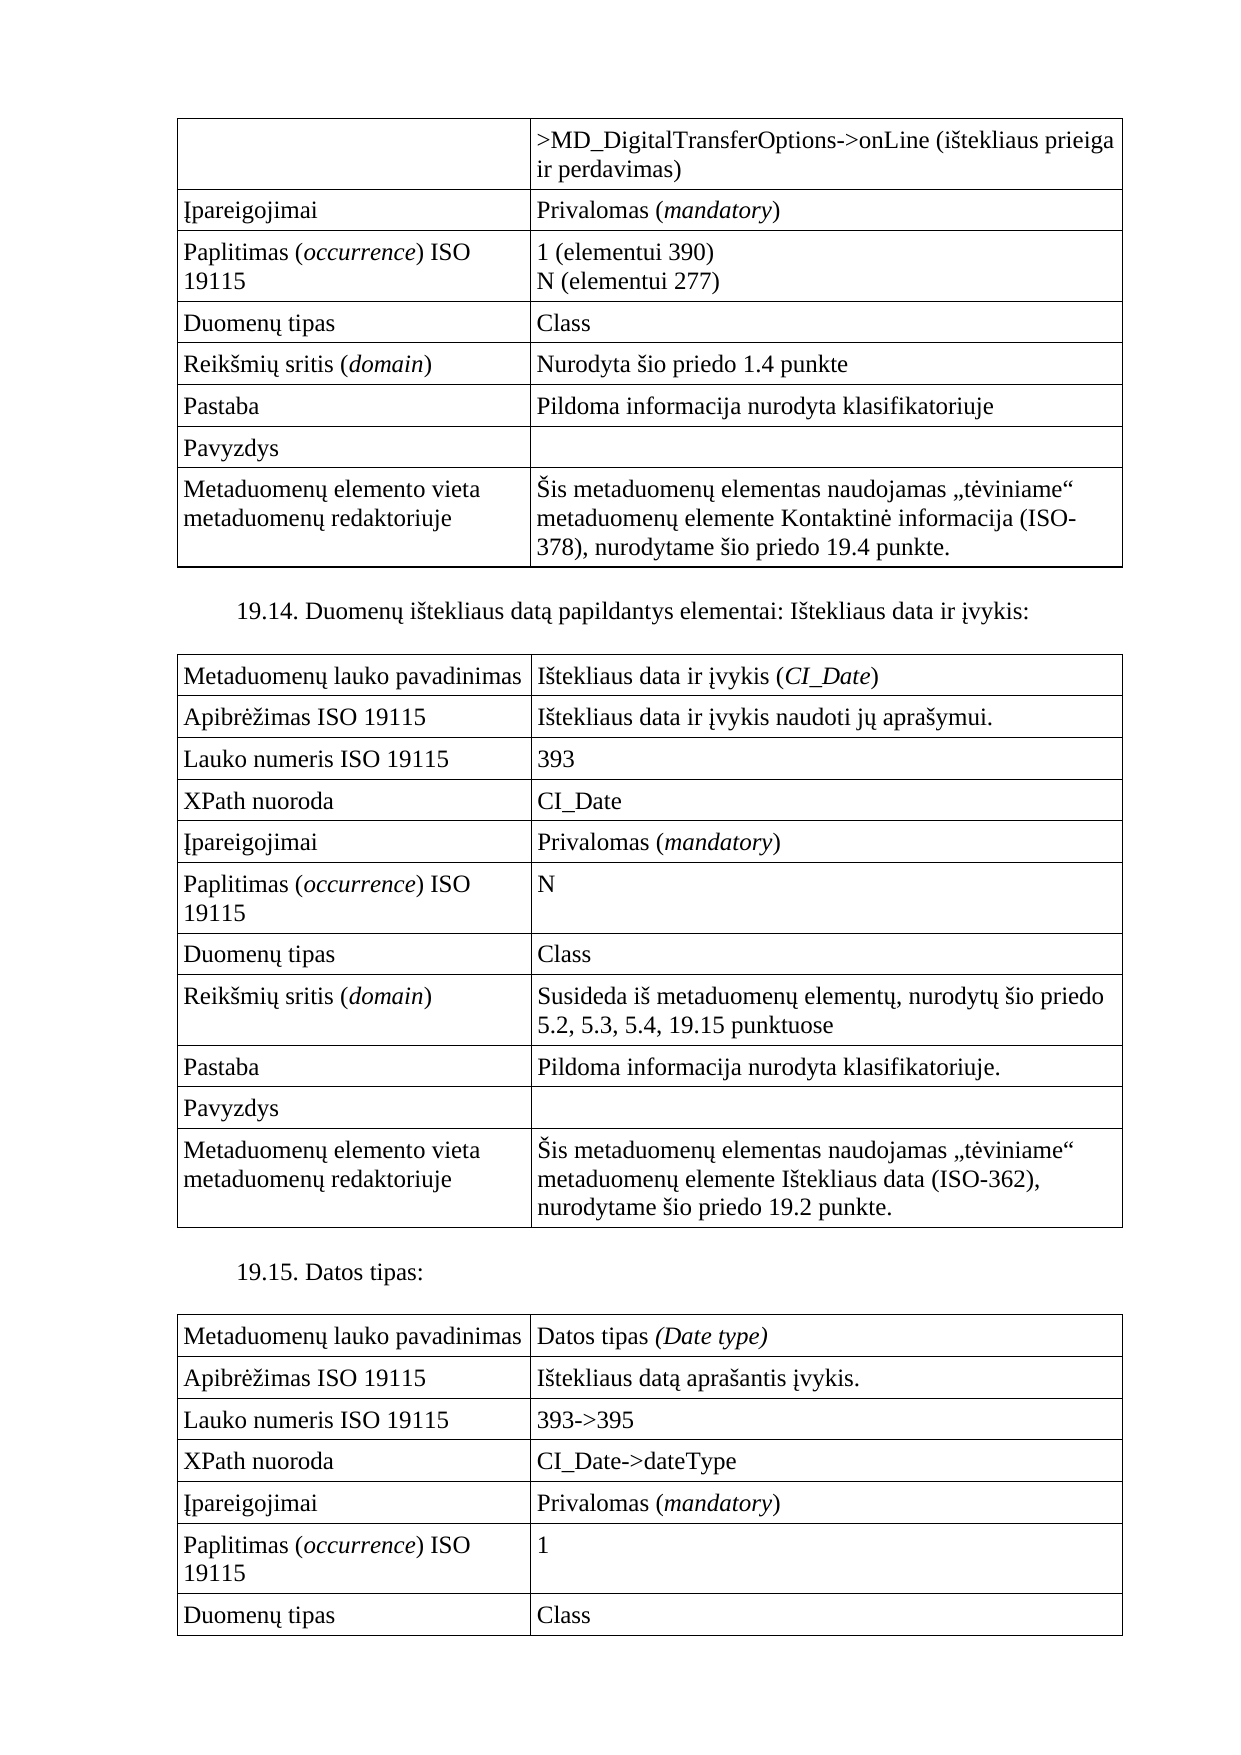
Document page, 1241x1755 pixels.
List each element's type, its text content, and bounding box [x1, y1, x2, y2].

table_cell Reikšmių sritis (domain) [178, 343, 530, 384]
table_cell Class [532, 934, 1122, 974]
text 19.15. Datos tipas: [177, 1257, 1122, 1286]
table_cell Privalomas (mandatory) [532, 821, 1122, 862]
table_header Ištekliaus data ir įvykis (CI_Date) [532, 655, 1122, 695]
table_cell Lauko numeris ISO 19115 [178, 1399, 530, 1439]
table_cell Nurodyta šio priedo 1.4 punkte [531, 343, 1122, 384]
table_cell 393 [532, 738, 1122, 779]
table_cell Paplitimas (occurrence) ISO 19115 [178, 1524, 530, 1593]
table_cell Privalomas (mandatory) [531, 190, 1122, 230]
table_cell Paplitimas (occurrence) ISO 19115 [178, 231, 530, 301]
table_cell XPath nuoroda [178, 780, 531, 820]
table_cell CI_Date [532, 780, 1122, 820]
table_cell Duomenų tipas [178, 934, 531, 974]
table_cell 1 [531, 1524, 1122, 1593]
table_cell Ištekliaus datą aprašantis įvykis. [531, 1357, 1122, 1398]
table_cell Duomenų tipas [178, 302, 530, 342]
table_cell [532, 1087, 1122, 1128]
table_cell Duomenų tipas [178, 1594, 530, 1635]
table_cell [531, 427, 1122, 467]
table_cell Pastaba [178, 385, 530, 426]
table_cell Susideda iš metaduomenų elementų, nurodytų šio priedo 5.2, 5.3, 5.4, 19.15 punktuose [532, 975, 1122, 1044]
text 19.14. Duomenų ištekliaus datą papildantys elementai: Ištekliaus data ir įvykis: [177, 596, 1122, 625]
table_header Datos tipas (Date type) [531, 1315, 1122, 1356]
table_header Metaduomenų lauko pavadinimas [178, 655, 531, 695]
table_cell N [532, 863, 1122, 932]
table_cell Įpareigojimai [178, 190, 530, 230]
table_cell Įpareigojimai [178, 1482, 530, 1523]
table_cell Šis metaduomenų elementas naudojamas „tėviniame“ metaduomenų elemente Kontaktinė informacija (ISO-378), nurodytame šio priedo 19.4 punkte. [531, 468, 1122, 566]
table_cell Apibrėžimas ISO 19115 [178, 1357, 530, 1398]
table_cell >MD_DigitalTransferOptions->onLine (ištekliaus prieiga ir perdavimas) [531, 119, 1122, 188]
table_cell Privalomas (mandatory) [531, 1482, 1122, 1523]
table_cell Pavyzdys [178, 427, 530, 467]
table_cell [178, 119, 530, 188]
table_cell Šis metaduomenų elementas naudojamas „tėviniame“ metaduomenų elemente Ištekliaus data (ISO-362), nurodytame šio priedo 19.2 punkte. [532, 1129, 1122, 1227]
table_cell Lauko numeris ISO 19115 [178, 738, 531, 779]
table_cell Apibrėžimas ISO 19115 [178, 696, 531, 737]
table_cell Paplitimas (occurrence) ISO 19115 [178, 863, 531, 932]
table_cell Reikšmių sritis (domain) [178, 975, 531, 1044]
table_cell Metaduomenų elemento vieta metaduomenų redaktoriuje [178, 1129, 531, 1227]
table_header Metaduomenų lauko pavadinimas [178, 1315, 530, 1356]
table_cell Class [531, 1594, 1122, 1635]
table_cell Pavyzdys [178, 1087, 531, 1128]
table_cell Ištekliaus data ir įvykis naudoti jų aprašymui. [532, 696, 1122, 737]
table_cell Pildoma informacija nurodyta klasifikatoriuje [531, 385, 1122, 426]
table_cell Metaduomenų elemento vieta metaduomenų redaktoriuje [178, 468, 530, 566]
table_cell XPath nuoroda [178, 1440, 530, 1481]
table_cell Pastaba [178, 1046, 531, 1086]
table_cell CI_Date->dateType [531, 1440, 1122, 1481]
table_cell 393->395 [531, 1399, 1122, 1439]
table_cell 1 (elementui 390) N (elementui 277) [531, 231, 1122, 301]
table_cell Class [531, 302, 1122, 342]
table_cell Pildoma informacija nurodyta klasifikatoriuje. [532, 1046, 1122, 1086]
table_cell Įpareigojimai [178, 821, 531, 862]
